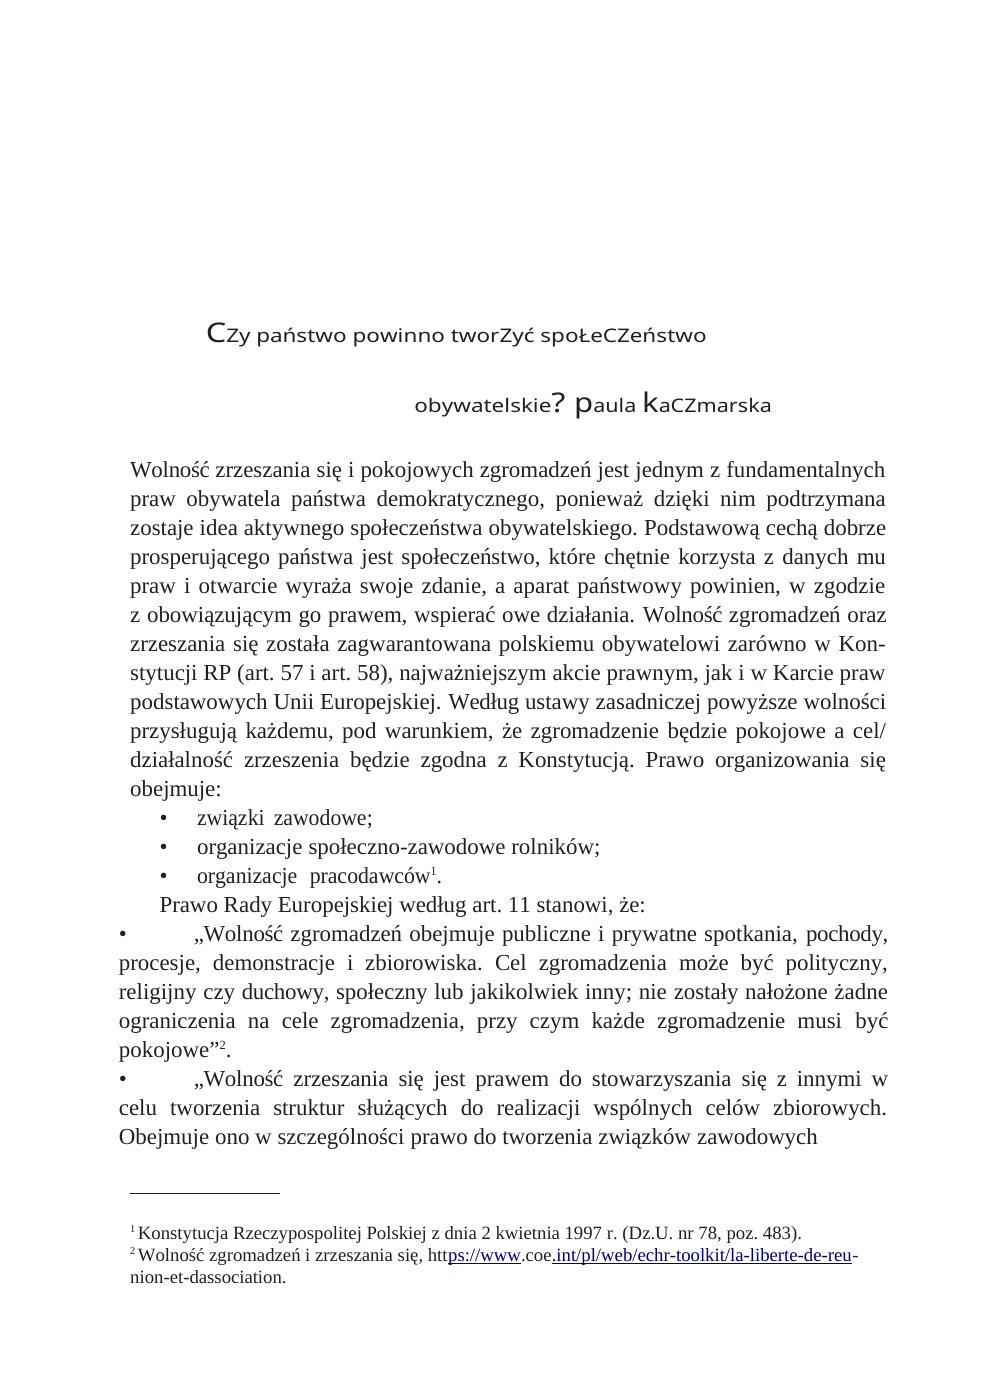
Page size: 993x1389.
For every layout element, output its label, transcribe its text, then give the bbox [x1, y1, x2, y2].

text Prawo Rady Europejskiej według art. 11 stanowi, że: [159, 891, 899, 917]
list „Wolność zgromadzeń obejmuje publiczne i prywatne spotkania, pochody, procesje, demonstracje i zbiorowiska. Cel zgromadzenia może być polityczny, religijny czy duchowy, społeczny lub jakikolwiek inny; nie zostały nałożone żadne ograniczenia na cele zgromadzenia, przy czym każde zgromadzenie musi być pokojowe”2. [119, 920, 888, 1062]
text CZy państwo powinno tworZyć spoŁeCZeństwo obywatelskie? paula kaCZmarska [206, 313, 860, 420]
text 2 Wolność zgromadzeń i zrzeszania się, https://www.coe.int/pl/web/echr-toolkit/la-liberte-de-reu- nion-et-dassociation. [130, 1244, 887, 1288]
list organizacje pracodawców1. [159, 862, 899, 888]
list organizacje społeczno-zawodowe rolników; [159, 833, 899, 859]
list związki zawodowe; [159, 804, 899, 830]
text Wolność zrzeszania się i pokojowych zgromadzeń jest jednym z fundamentalnych praw obywatela państwa demokratycznego, ponieważ dzięki nim podtrzymana zostaje idea aktywnego społeczeństwa obywatelskiego. Podstawową cechą dobrze prosperującego państwa jest społeczeństwo, które chętnie korzysta z danych mu praw i otwarcie wyraża swoje zdanie, a aparat państwowy powinien, w zgodzie z obowiązującym go prawem, wspierać owe działania. Wolność zgromadzeń oraz zrzeszania się została zagwarantowana polskiemu obywatelowi zarówno w Kon- stytucji RP (art. 57 i art. 58), najważniejszym akcie prawnym, jak i w Karcie praw podstawowych Unii Europejskiej. Według ustawy zasadniczej powyższe wolności przysługują każdemu, pod warunkiem, że zgromadzenie będzie pokojowe a cel/ działalność zrzeszenia będzie zgodna z Konstytucją. Prawo organizowania się obejmuje: [130, 456, 887, 801]
text 1 Konstytucja Rzeczypospolitej Polskiej z dnia 2 kwietnia 1997 r. (Dz.U. nr 78, poz. 483). [130, 1222, 899, 1243]
list „Wolność zrzeszania się jest prawem do stowarzyszania się z innymi w celu tworzenia struktur służących do realizacji wspólnych celów zbiorowych. Obejmuje ono w szczególności prawo do tworzenia związków zawodowych [119, 1065, 888, 1149]
